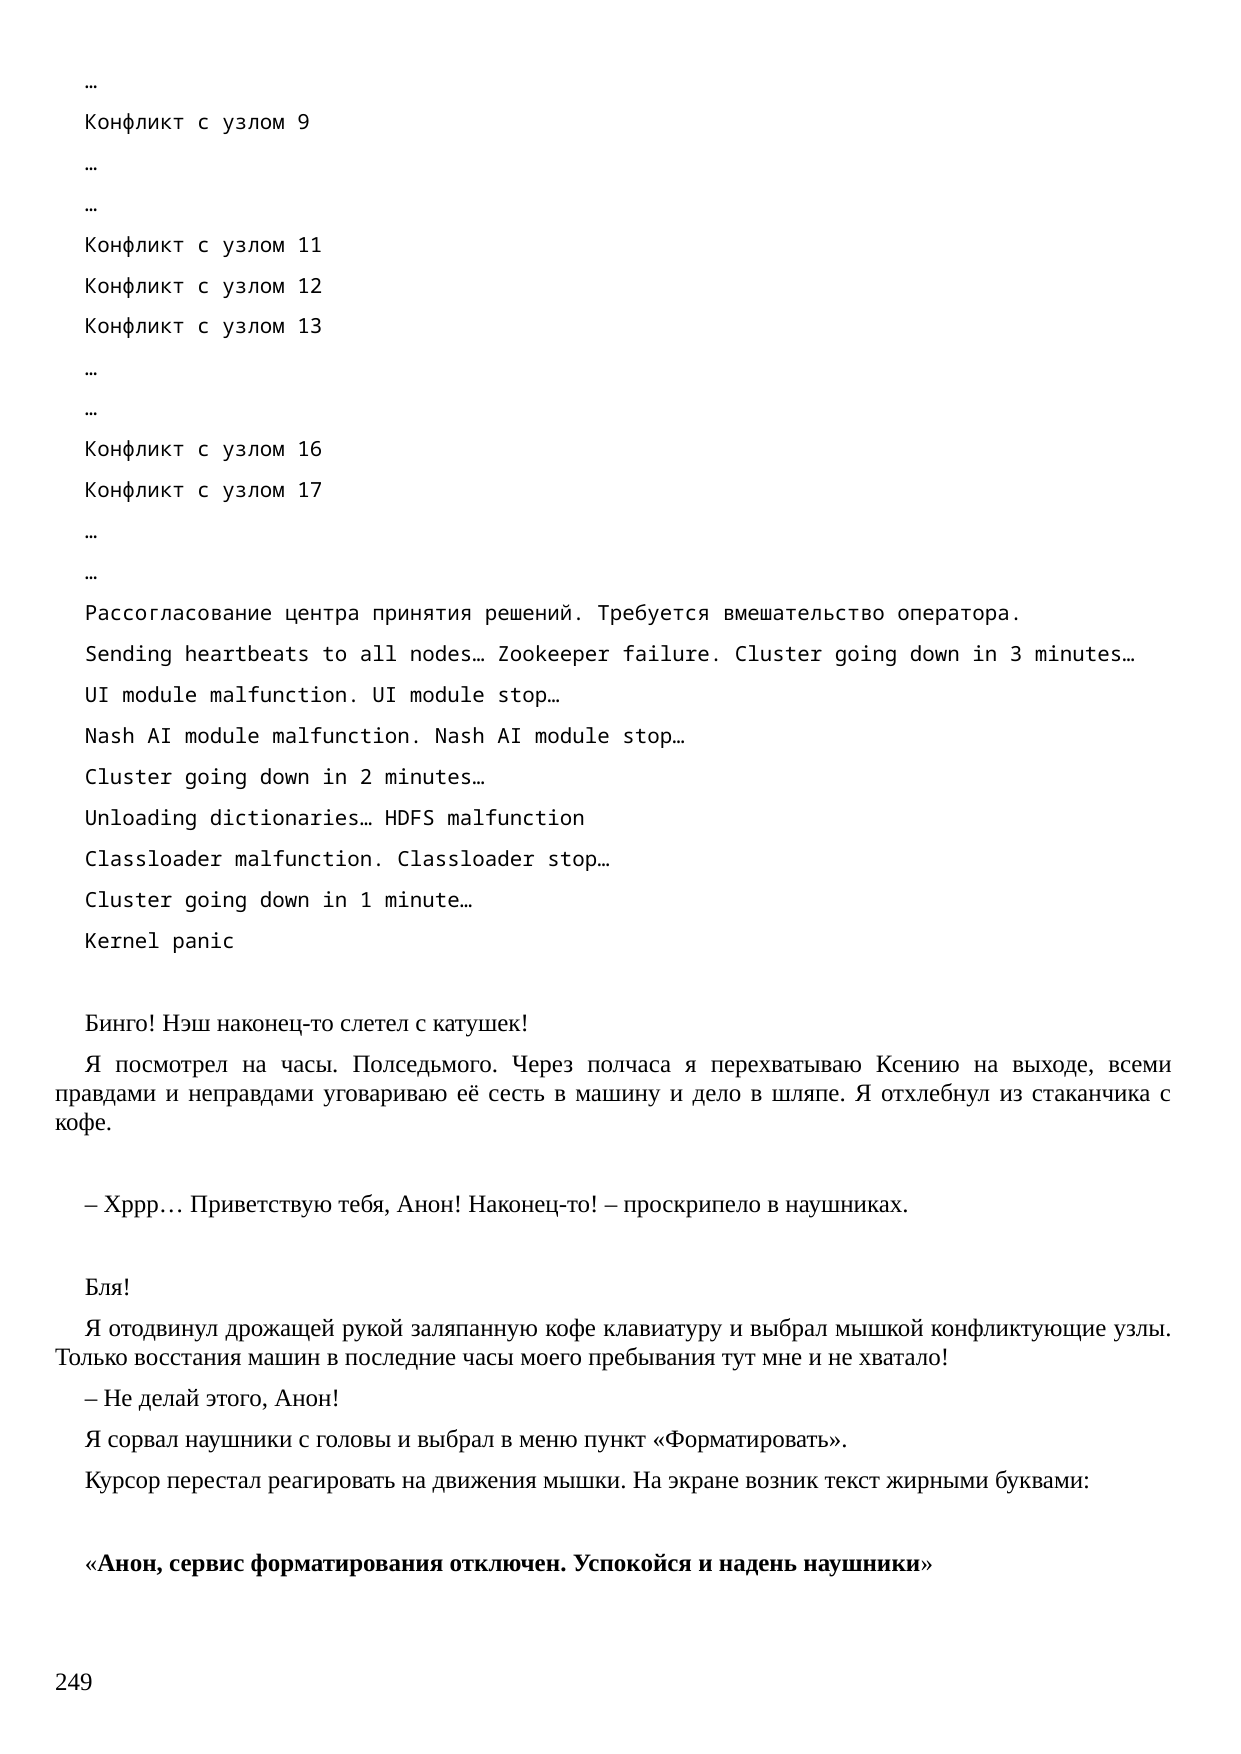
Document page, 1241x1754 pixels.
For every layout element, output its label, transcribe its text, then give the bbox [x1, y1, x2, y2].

text UI module malfunction. UI module stop… [55, 680, 1173, 708]
text Конфликт с узлом 17 [55, 475, 1173, 504]
text «Анон, сервис форматирования отключен. Успокойся и надень наушники» [55, 1548, 1173, 1577]
text … [55, 66, 1173, 94]
text Я посмотрел на часы. Полседьмого. Через полчаса я перехватываю Ксению на выходе, всеми правдами и неправдами уговариваю её сесть в машину и дело в шляпе. Я отхлебнул из стаканчика с кофе. [55, 1049, 1173, 1135]
text Рассогласование центра принятия решений. Требуется вмешательство оператора. [55, 598, 1173, 627]
text Cluster going down in 2 minutes… [55, 762, 1173, 790]
text … [55, 148, 1173, 176]
text Бля! [55, 1272, 1173, 1300]
text Sending heartbeats to all nodes… Zookeeper failure. Cluster going down in 3 minutes… [55, 639, 1173, 668]
text Конфликт с узлом 16 [55, 434, 1173, 463]
text Конфликт с узлом 11 [55, 230, 1173, 258]
text Конфликт с узлом 13 [55, 312, 1173, 340]
text Classloader malfunction. Classloader stop… [55, 844, 1173, 872]
text Я сорвал наушники с головы и выбрал в меню пункт «Форматировать». [55, 1424, 1173, 1453]
text Unloading dictionaries… HDFS malfunction [55, 803, 1173, 831]
text Курсор перестал реагировать на движения мышки. На экране возник текст жирными буквами: [55, 1465, 1173, 1494]
text … [55, 353, 1173, 381]
text … [55, 557, 1173, 586]
text Kernel panic [55, 926, 1173, 954]
text … [55, 189, 1173, 217]
text – Не делай этого, Анон! [55, 1383, 1173, 1412]
text … [55, 516, 1173, 545]
text Конфликт с узлом 9 [55, 107, 1173, 135]
text Конфликт с узлом 12 [55, 271, 1173, 299]
text Cluster going down in 1 minute… [55, 885, 1173, 913]
text … [55, 393, 1173, 422]
text Бинго! Нэш наконец-то слетел с катушек! [55, 1008, 1173, 1037]
text – Хррр… Приветствую тебя, Анон! Наконец-то! – проскрипело в наушниках. [55, 1189, 1173, 1218]
text Nash AI module malfunction. Nash AI module stop… [55, 721, 1173, 749]
text Я отодвинул дрожащей рукой заляпанную кофе клавиатуру и выбрал мышкой конфликтующие узлы. Только восстания машин в последние часы моего пребывания тут мне и не хватало! [55, 1313, 1173, 1370]
